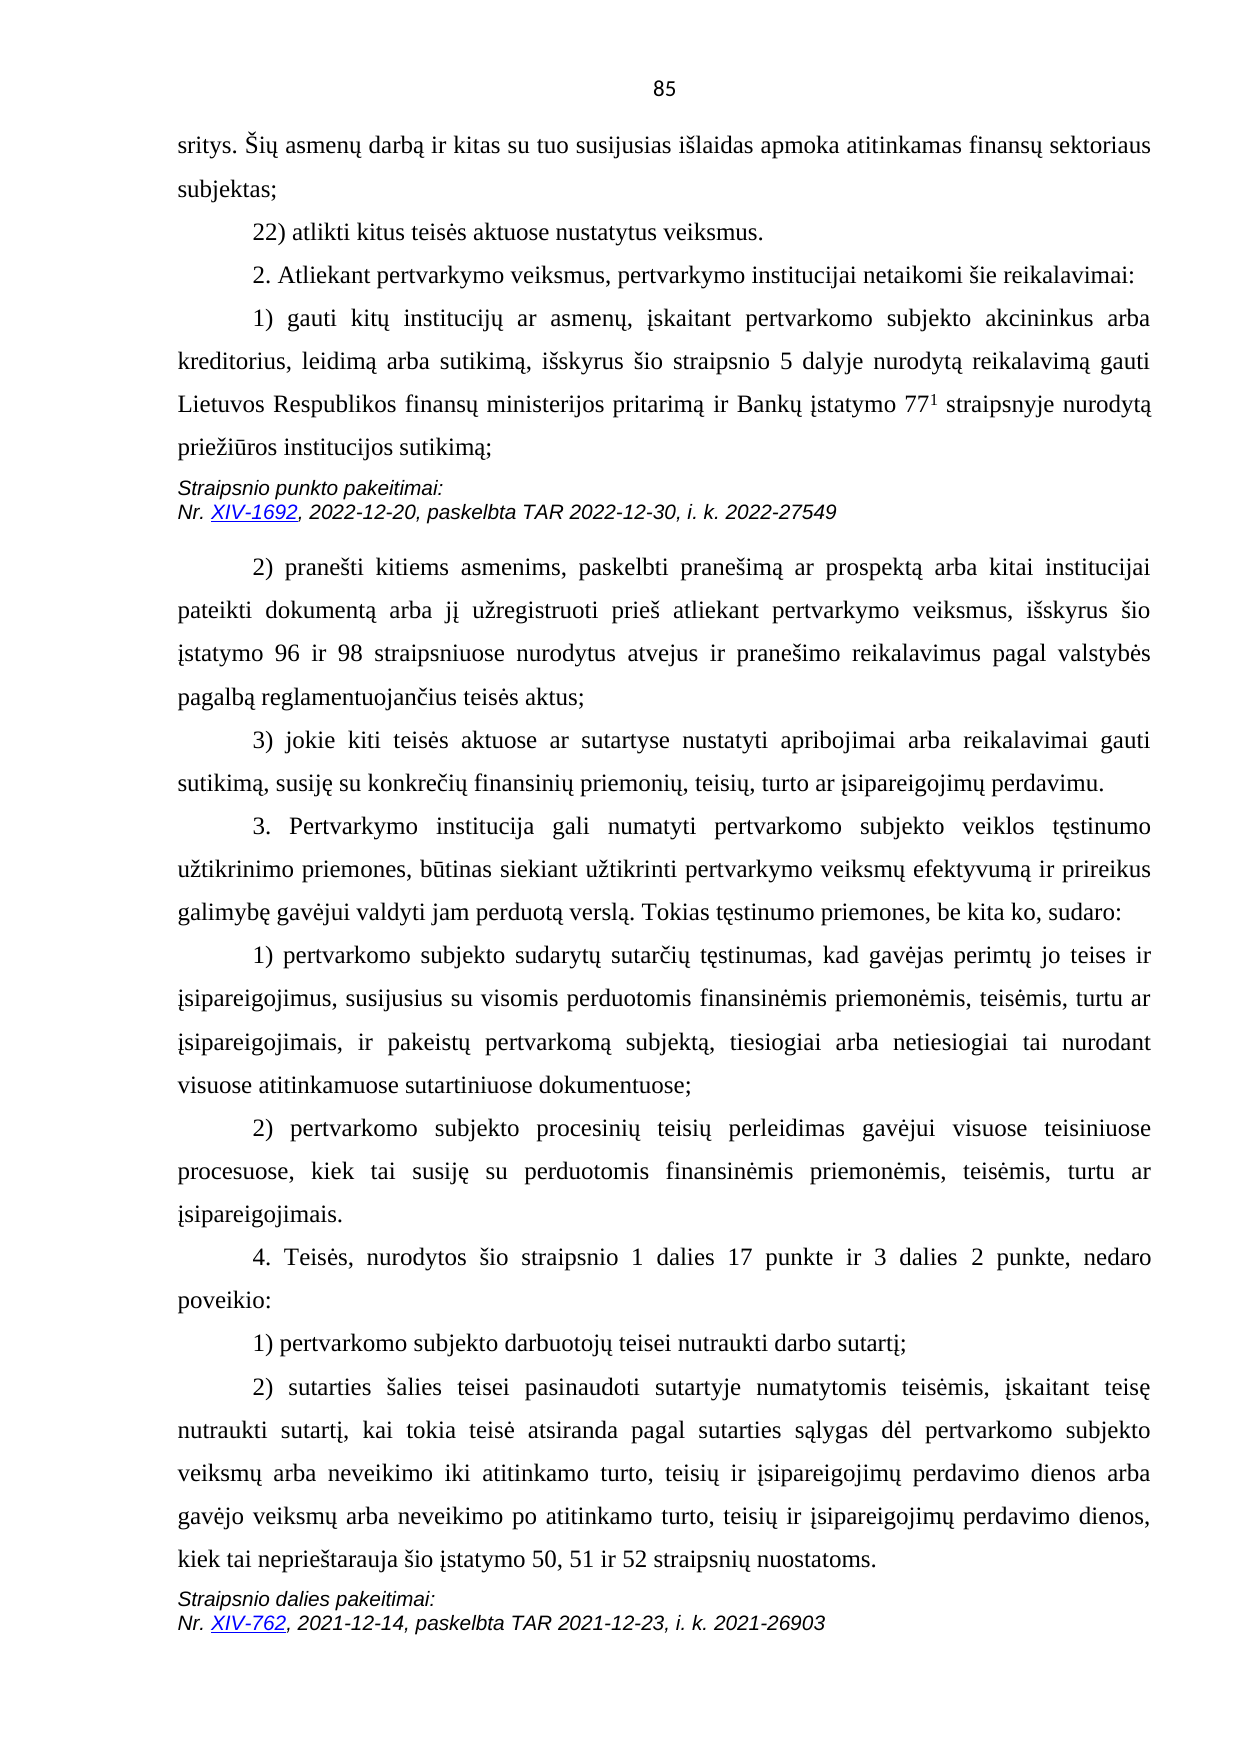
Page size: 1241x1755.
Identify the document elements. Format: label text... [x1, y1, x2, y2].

text Straipsnio dalies pakeitimai: [177, 1587, 1152, 1611]
text 2) pertvarkomo subjekto procesinių teisių perleidimas gavėjui visuose teisiniuose procesuose, kiek tai susiję su perduotomis finansinėmis priemonėmis, teisėmis, turtu ar įsipareigojimais. [177, 1113, 1152, 1228]
text 4. Teisės, nurodytos šio straipsnio 1 dalies 17 punkte ir 3 dalies 2 punkte, nedaro poveikio: [177, 1242, 1152, 1314]
text sritys. Šių asmenų darbą ir kitas su tuo susijusias išlaidas apmoka atitinkamas finansų sektoriaus subjektas; [177, 131, 1152, 202]
text 2) sutarties šalies teisei pasinaudoti sutartyje numatytomis teisėmis, įskaitant teisę nutraukti sutartį, kai tokia teisė atsiranda pagal sutarties sąlygas dėl pertvarkomo subjekto veiksmų arba neveikimo iki atitinkamo turto, teisių ir įsipareigojimų perdavimo dienos arba gavėjo veiksmų arba neveikimo po atitinkamo turto, teisių ir įsipareigojimų perdavimo dienos, kiek tai neprieštarauja šio įstatymo 50, 51 ir 52 straipsnių nuostatoms. [177, 1372, 1152, 1573]
text 2. Atliekant pertvarkymo veiksmus, pertvarkymo institucijai netaikomi šie reikalavimai: [177, 260, 1152, 289]
text 1) gauti kitų institucijų ar asmenų, įskaitant pertvarkomo subjekto akcininkus arba kreditorius, leidimą arba sutikimą, išskyrus šio straipsnio 5 dalyje nurodytą reikalavimą gauti Lietuvos Respublikos finansų ministerijos pritarimą ir Bankų įstatymo 771 straipsnyje nurodytą priežiūros institucijos sutikimą; [177, 303, 1152, 461]
text 1) pertvarkomo subjekto darbuotojų teisei nutraukti darbo sutartį; [177, 1328, 1152, 1357]
text 3) jokie kiti teisės aktuose ar sutartyse nustatyti apribojimai arba reikalavimai gauti sutikimą, susiję su konkrečių finansinių priemonių, teisių, turto ar įsipareigojimų perdavimu. [177, 725, 1152, 797]
text 2) pranešti kitiems asmenims, paskelbti pranešimą ar prospektą arba kitai institucijai pateikti dokumentą arba jį užregistruoti prieš atliekant pertvarkymo veiksmus, išskyrus šio įstatymo 96 ir 98 straipsniuose nurodytus atvejus ir pranešimo reikalavimus pagal valstybės pagalbą reglamentuojančius teisės aktus; [177, 552, 1152, 710]
text Straipsnio punkto pakeitimai: [177, 476, 1152, 499]
text Nr. XIV-762, 2021-12-14, paskelbta TAR 2021-12-23, i. k. 2021-26903 [177, 1611, 1152, 1635]
text 22) atlikti kitus teisės aktuose nustatytus veiksmus. [177, 217, 1152, 246]
text Nr. XIV-1692, 2022-12-20, paskelbta TAR 2022-12-30, i. k. 2022-27549 [177, 499, 1152, 523]
text 3. Pertvarkymo institucija gali numatyti pertvarkomo subjekto veiklos tęstinumo užtikrinimo priemones, būtinas siekiant užtikrinti pertvarkymo veiksmų efektyvumą ir prireikus galimybę gavėjui valdyti jam perduotą verslą. Tokias tęstinumo priemones, be kita ko, sudaro: [177, 811, 1152, 926]
text 1) pertvarkomo subjekto sudarytų sutarčių tęstinumas, kad gavėjas perimtų jo teises ir įsipareigojimus, susijusius su visomis perduotomis finansinėmis priemonėmis, teisėmis, turtu ar įsipareigojimais, ir pakeistų pertvarkomą subjektą, tiesiogiai arba netiesiogiai tai nurodant visuose atitinkamuose sutartiniuose dokumentuose; [177, 940, 1152, 1098]
